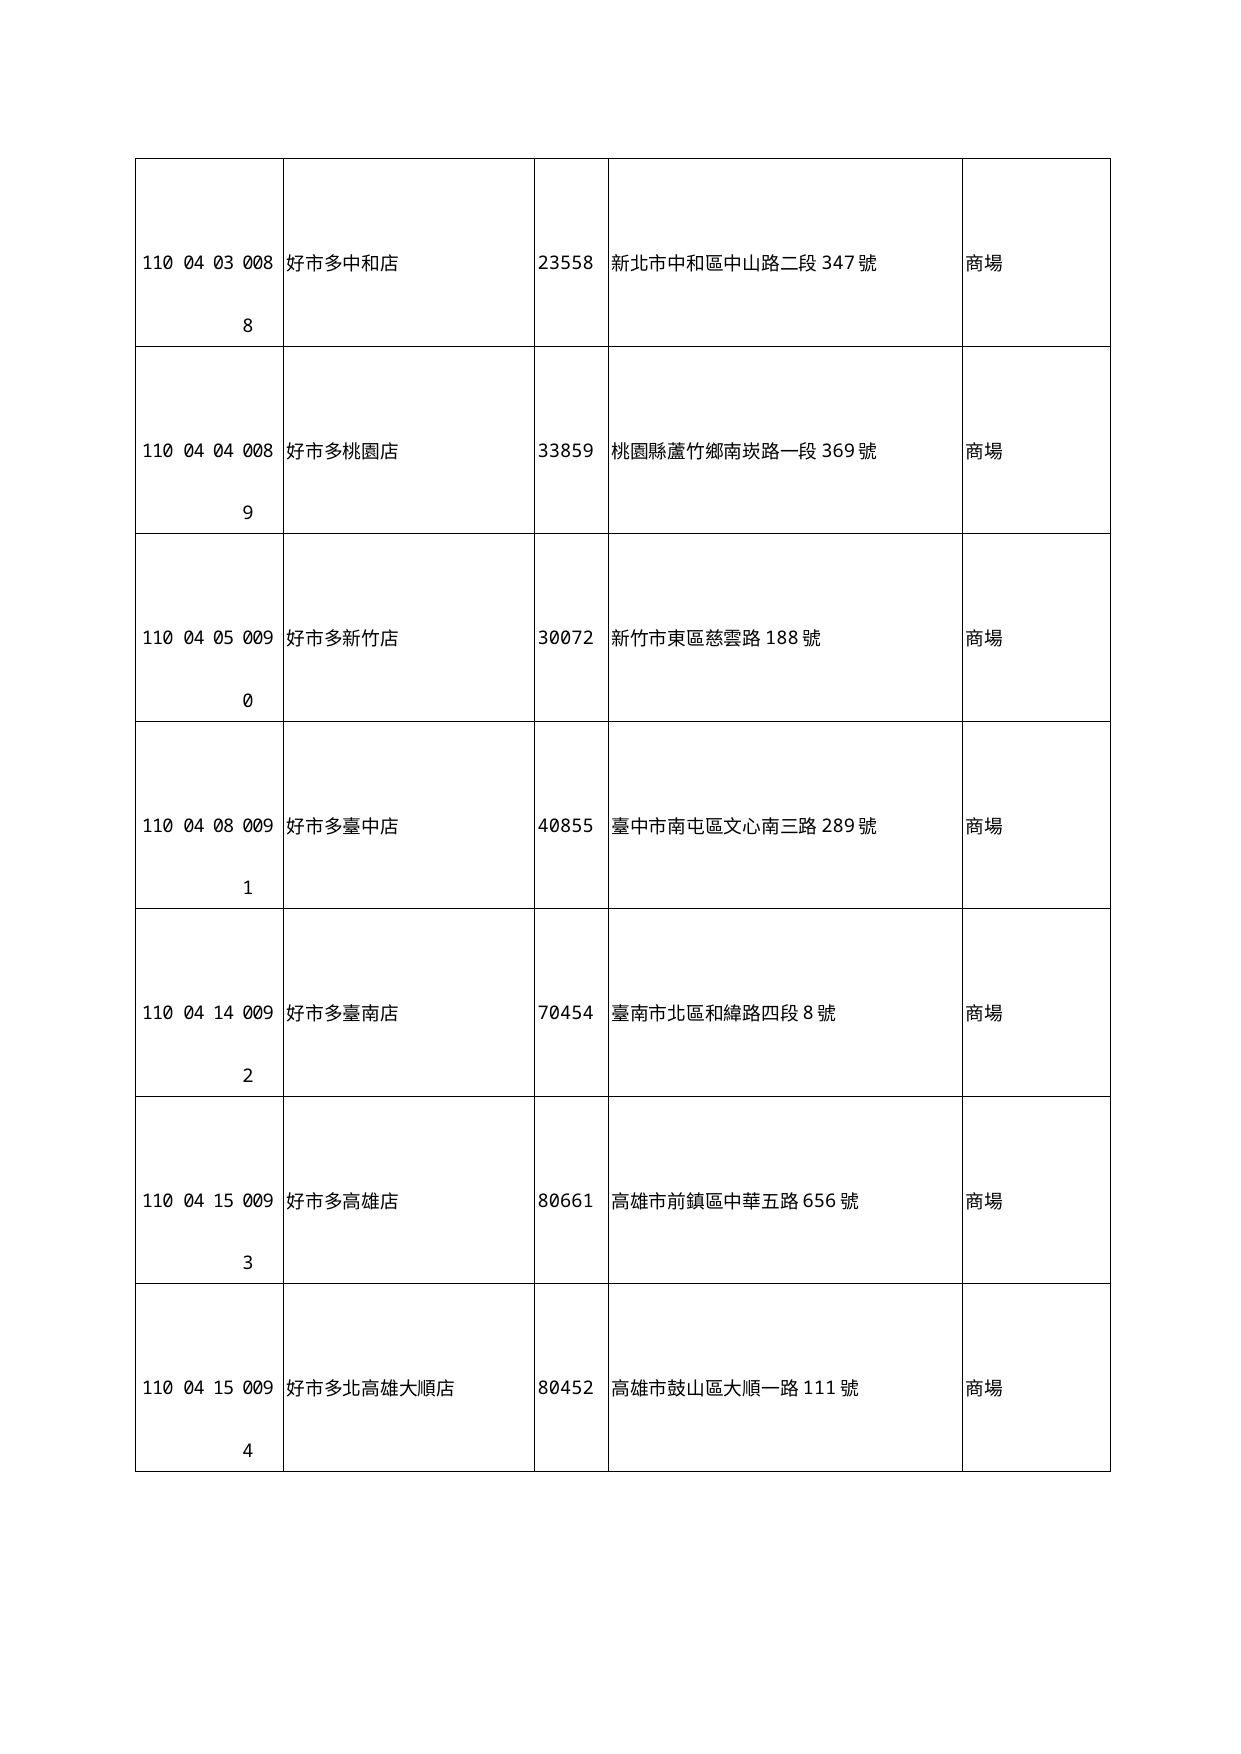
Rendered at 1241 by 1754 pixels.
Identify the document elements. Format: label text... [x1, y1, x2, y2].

table_cell 好市多高雄店 [284, 1097, 534, 1283]
table_cell 23558 [535, 159, 608, 346]
table_cell 80452 [535, 1284, 608, 1471]
table_cell 04 [180, 347, 210, 533]
table_cell 08 [210, 722, 239, 908]
table_cell 商場 [963, 347, 1110, 533]
table_cell 好市多臺中店 [284, 722, 534, 908]
table_cell 商場 [963, 159, 1110, 346]
table_cell 高雄市鼓山區大順一路111號 [609, 1284, 962, 1471]
table_cell 04 [180, 722, 210, 908]
table_cell 0089 [239, 347, 283, 533]
table_cell 商場 [963, 534, 1110, 721]
table_cell 0093 [239, 1097, 283, 1283]
table_cell 04 [180, 909, 210, 1096]
table_cell 05 [210, 534, 239, 721]
table_cell 商場 [963, 722, 1110, 908]
table_cell 40855 [535, 722, 608, 908]
table_cell 03 [210, 159, 239, 346]
table_cell 04 [210, 347, 239, 533]
table_cell 70454 [535, 909, 608, 1096]
table_cell 好市多北高雄大順店 [284, 1284, 534, 1471]
table_cell 80661 [535, 1097, 608, 1283]
table_cell 110 [136, 347, 180, 533]
table_cell 110 [136, 159, 180, 346]
table_cell 04 [180, 1097, 210, 1283]
table_cell 04 [180, 1284, 210, 1471]
table_cell 110 [136, 534, 180, 721]
table_cell 0088 [239, 159, 283, 346]
table_cell 臺中市南屯區文心南三路289號 [609, 722, 962, 908]
table_cell 好市多中和店 [284, 159, 534, 346]
table_cell 好市多新竹店 [284, 534, 534, 721]
table_cell 商場 [963, 1097, 1110, 1283]
table_cell 15 [210, 1097, 239, 1283]
table_cell 0092 [239, 909, 283, 1096]
table_cell 04 [180, 534, 210, 721]
table_cell 14 [210, 909, 239, 1096]
table_cell 臺南市北區和緯路四段8號 [609, 909, 962, 1096]
table_cell 110 [136, 909, 180, 1096]
table_cell 商場 [963, 1284, 1110, 1471]
table_cell 新北市中和區中山路二段347號 [609, 159, 962, 346]
table_cell 好市多臺南店 [284, 909, 534, 1096]
table_cell 30072 [535, 534, 608, 721]
table_cell 04 [180, 159, 210, 346]
table_cell 15 [210, 1284, 239, 1471]
table_cell 33859 [535, 347, 608, 533]
table_cell 新竹市東區慈雲路188號 [609, 534, 962, 721]
table_cell 0094 [239, 1284, 283, 1471]
table_cell 110 [136, 1097, 180, 1283]
table_cell 110 [136, 1284, 180, 1471]
table_cell 高雄市前鎮區中華五路656號 [609, 1097, 962, 1283]
table_cell 0090 [239, 534, 283, 721]
table_cell 好市多桃園店 [284, 347, 534, 533]
table_cell 商場 [963, 909, 1110, 1096]
table_cell 0091 [239, 722, 283, 908]
table_cell 110 [136, 722, 180, 908]
table_cell 桃園縣蘆竹鄉南崁路一段369號 [609, 347, 962, 533]
